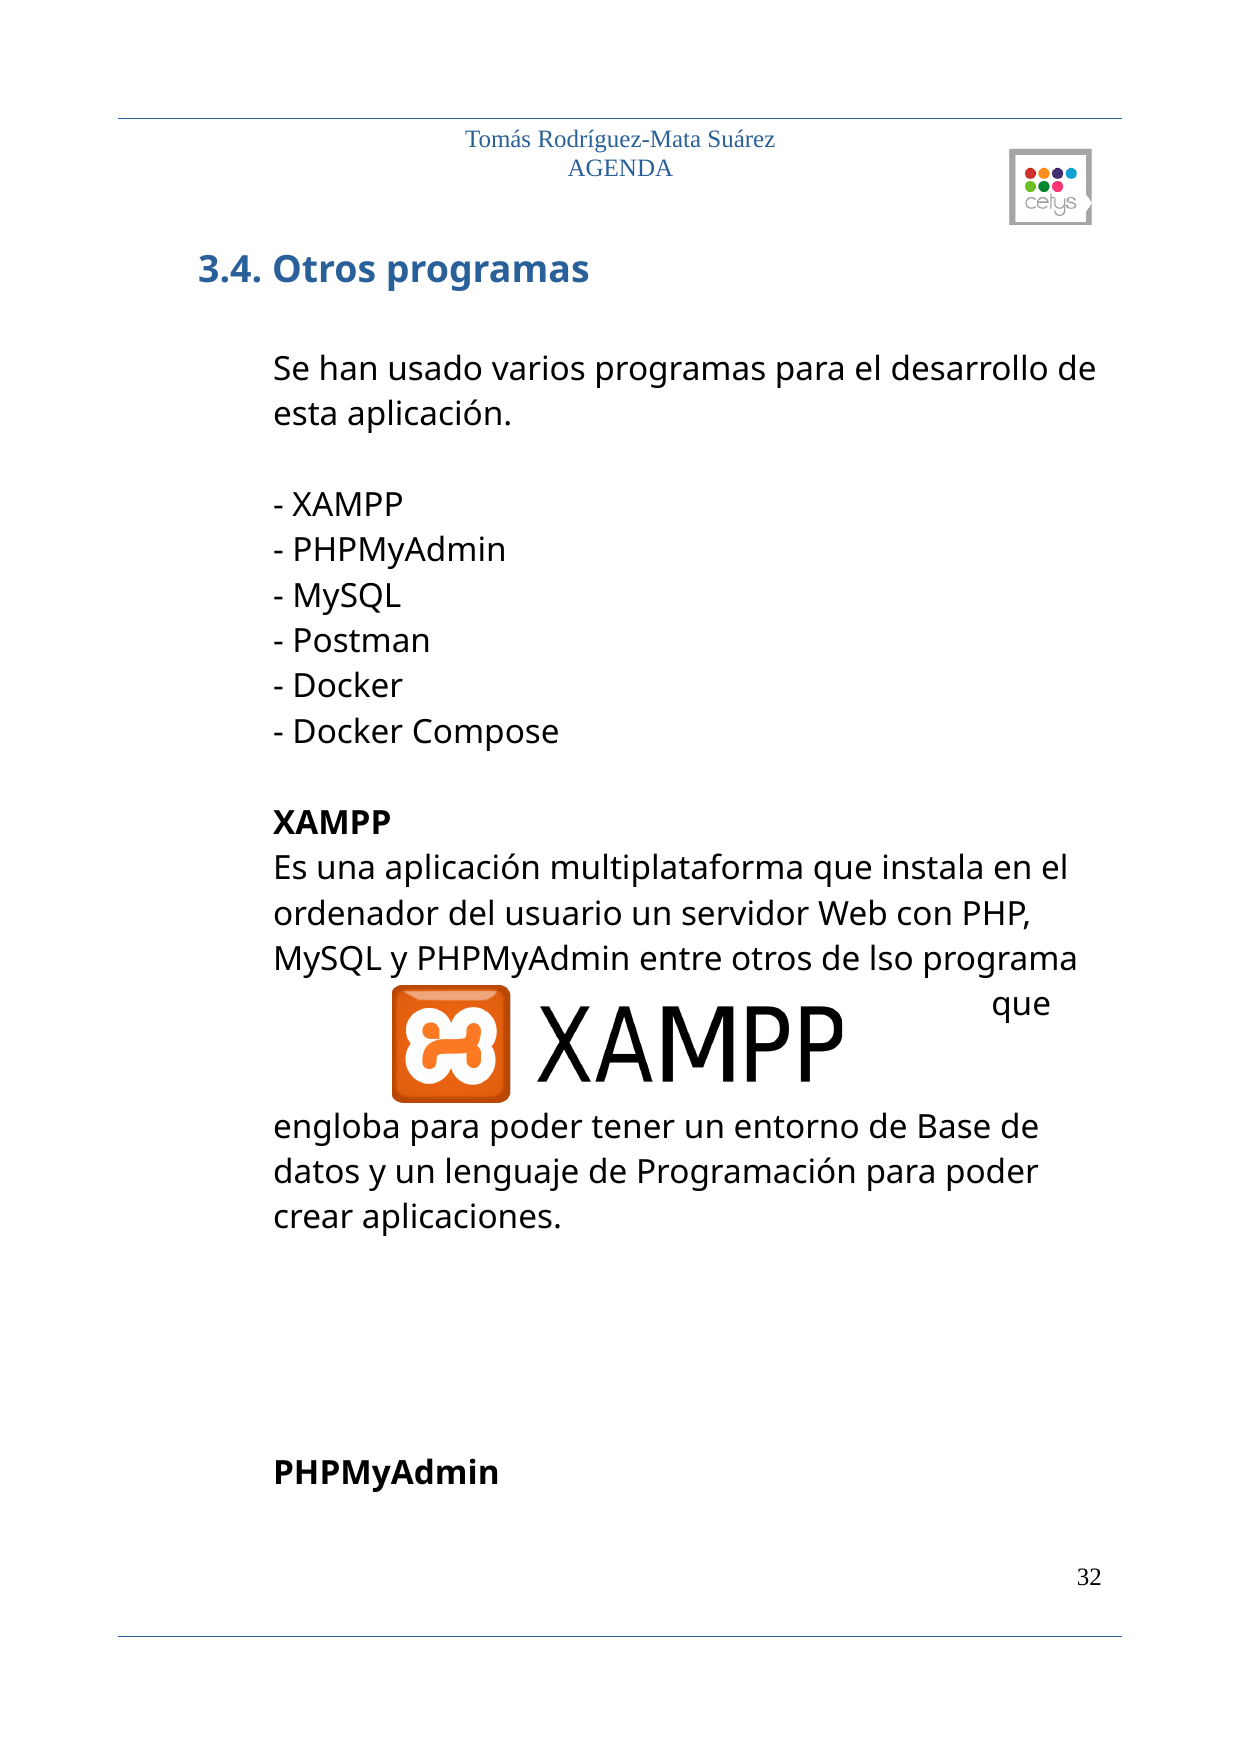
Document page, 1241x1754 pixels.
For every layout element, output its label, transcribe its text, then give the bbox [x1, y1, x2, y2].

picture [986, 124, 1117, 225]
list PHPMyAdmin [235, 1404, 1116, 1494]
picture [392, 985, 843, 1103]
text 3.4. Otros programas [124, 242, 1116, 293]
list Se han usado varios programas para el desarrollo de esta aplicación. - XAMPP - PHPMyAdmin - MySQL - Postman - Docker - Docker Compose XAMPP Es una aplicación multiplataforma que instala en el ordenador del usuario un servidor Web con PHP, MySQL y PHPMyAdmin entre otros de lso programa que engloba para poder tener un entorno de Base de datos y un lenguaje de Programación para poder crear aplicaciones. [235, 344, 1116, 1313]
